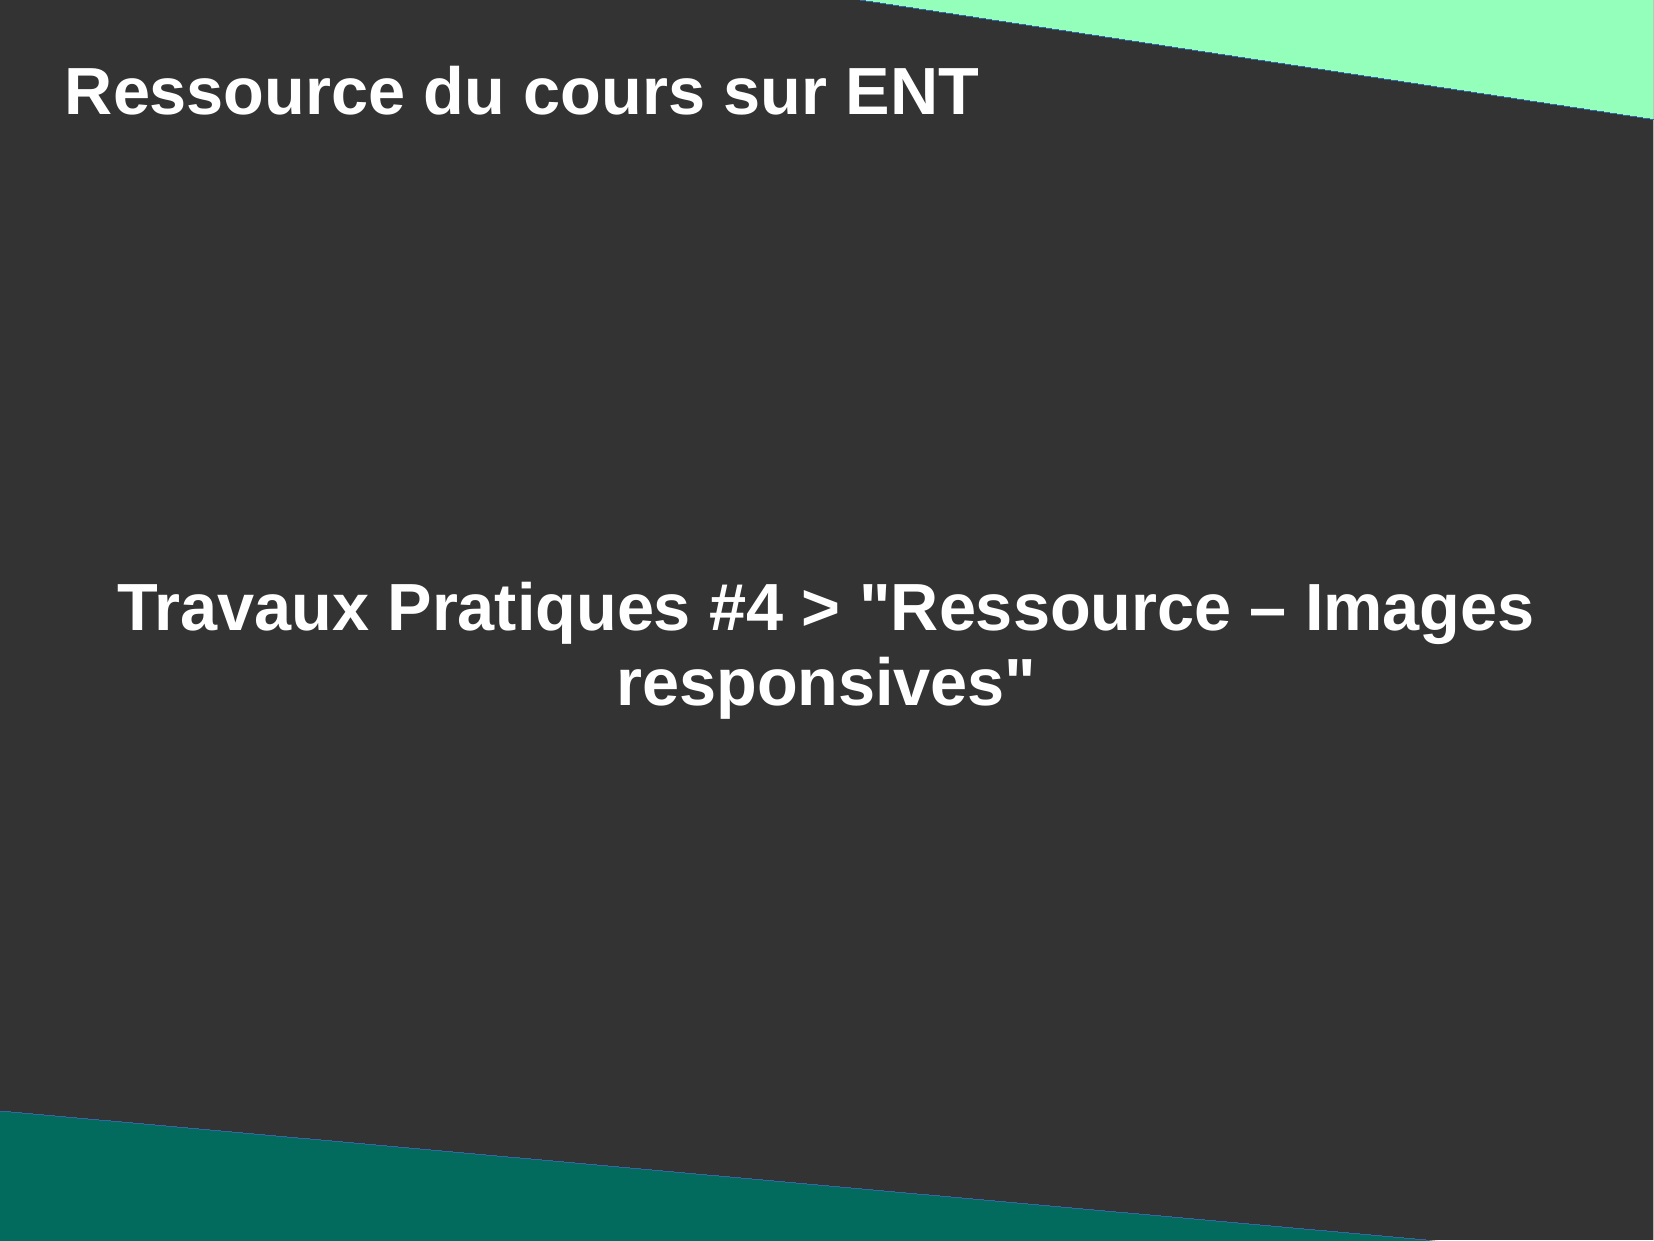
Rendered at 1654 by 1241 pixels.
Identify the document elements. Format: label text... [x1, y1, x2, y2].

title Ressource du cours sur ENT [64, 54, 1553, 157]
title Travaux Pratiques #4 > "Ressource – Images responsives" [31, 570, 1622, 721]
text_box [860, 0, 1654, 120]
